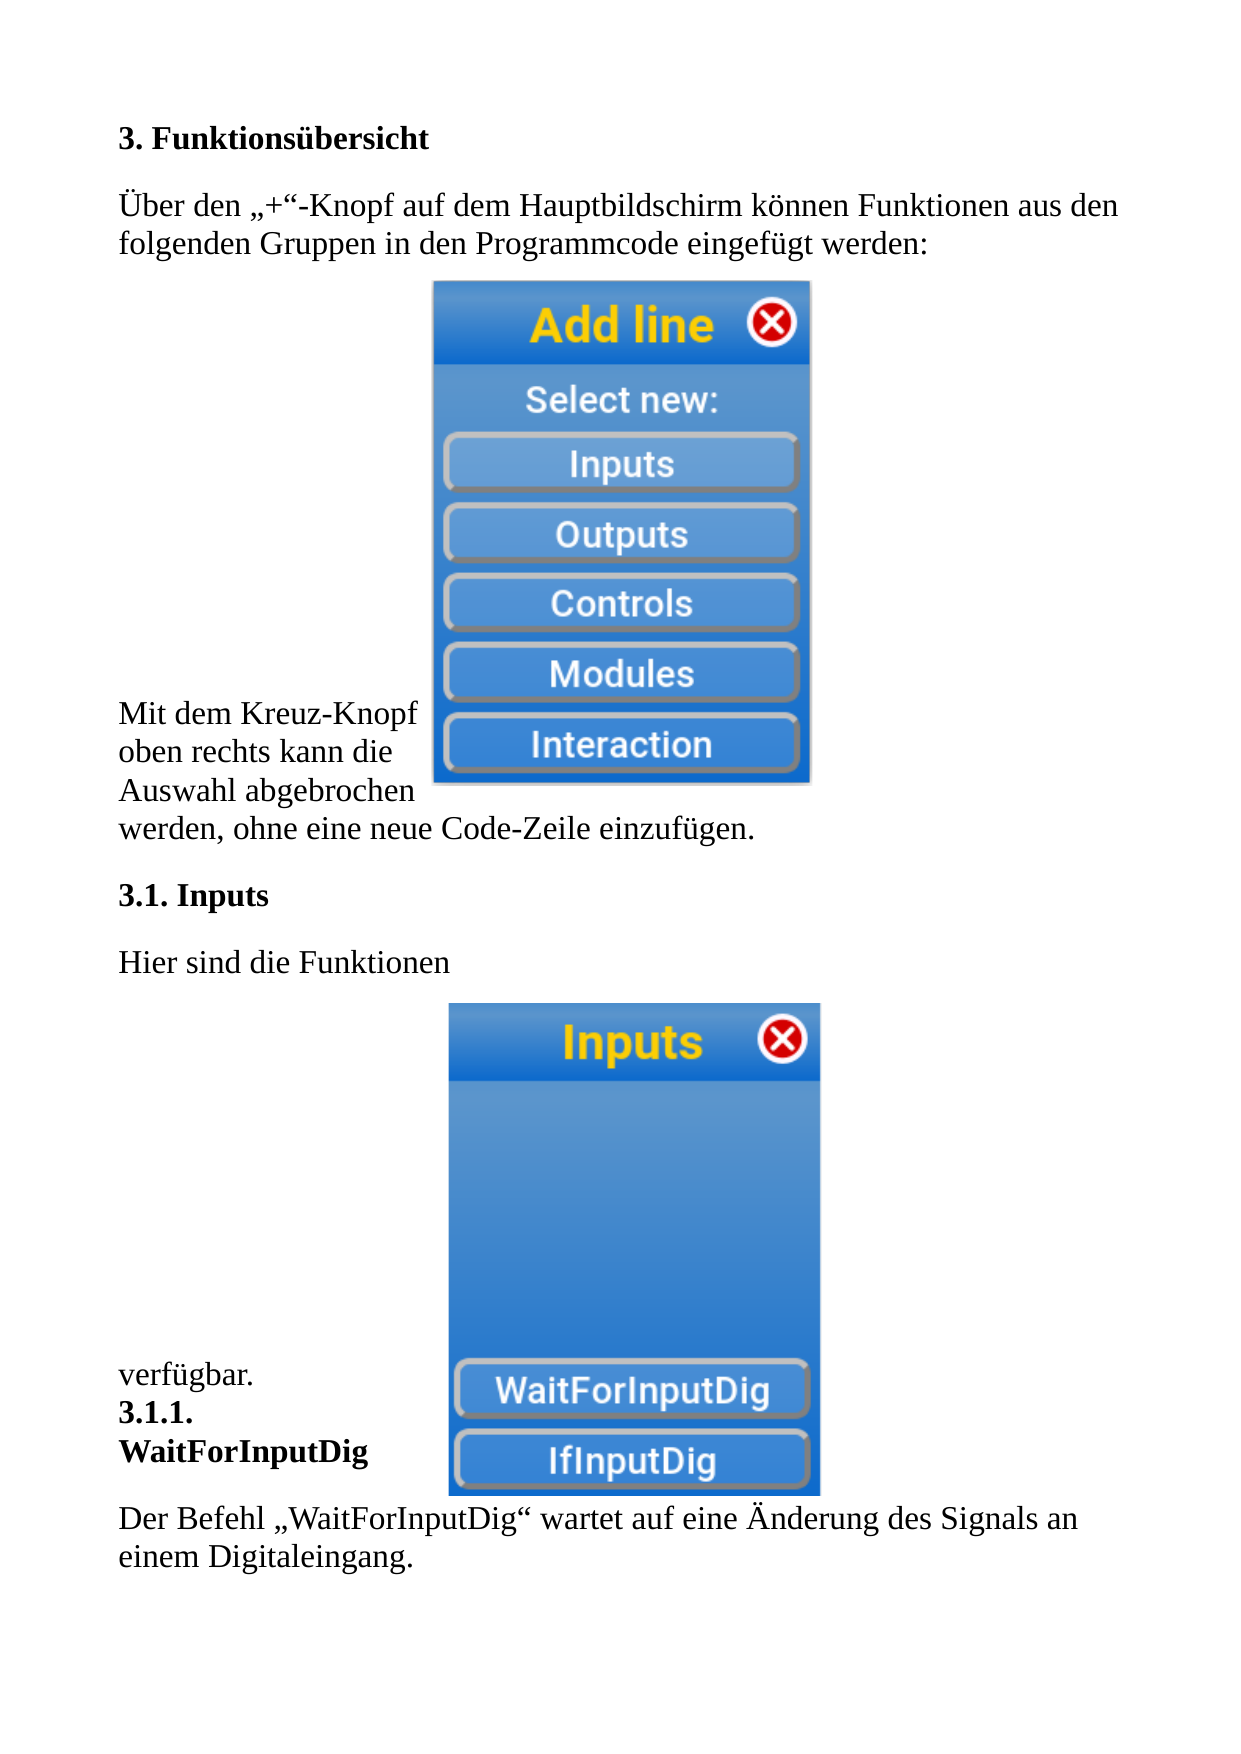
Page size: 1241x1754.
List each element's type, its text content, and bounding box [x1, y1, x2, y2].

text Mit dem Kreuz-Knopf oben rechts kann die Auswahl abgebrochen werden, ohne eine neue Code-Zeile einzufügen. [118, 693, 1122, 846]
text [822, 1393, 1122, 1469]
text 3.1. Inputs [118, 875, 1122, 913]
text verfügbar. [118, 1354, 448, 1393]
picture [448, 1003, 822, 1496]
picture [431, 280, 813, 786]
text [822, 1354, 1122, 1393]
text Der Befehl „WaitForInputDig“ wartet auf eine Änderung des Signals an einem Digitaleingang. [118, 1498, 1122, 1575]
text 3.1.1. WaitForInputDig [118, 1393, 448, 1469]
text Hier sind die Funktionen [118, 942, 1122, 981]
text Über den „+“-Knopf auf dem Hauptbildschirm können Funktionen aus den folgenden Gruppen in den Programmcode eingefügt werden: [118, 185, 1122, 262]
text 3. Funktionsübersicht [118, 118, 1122, 156]
